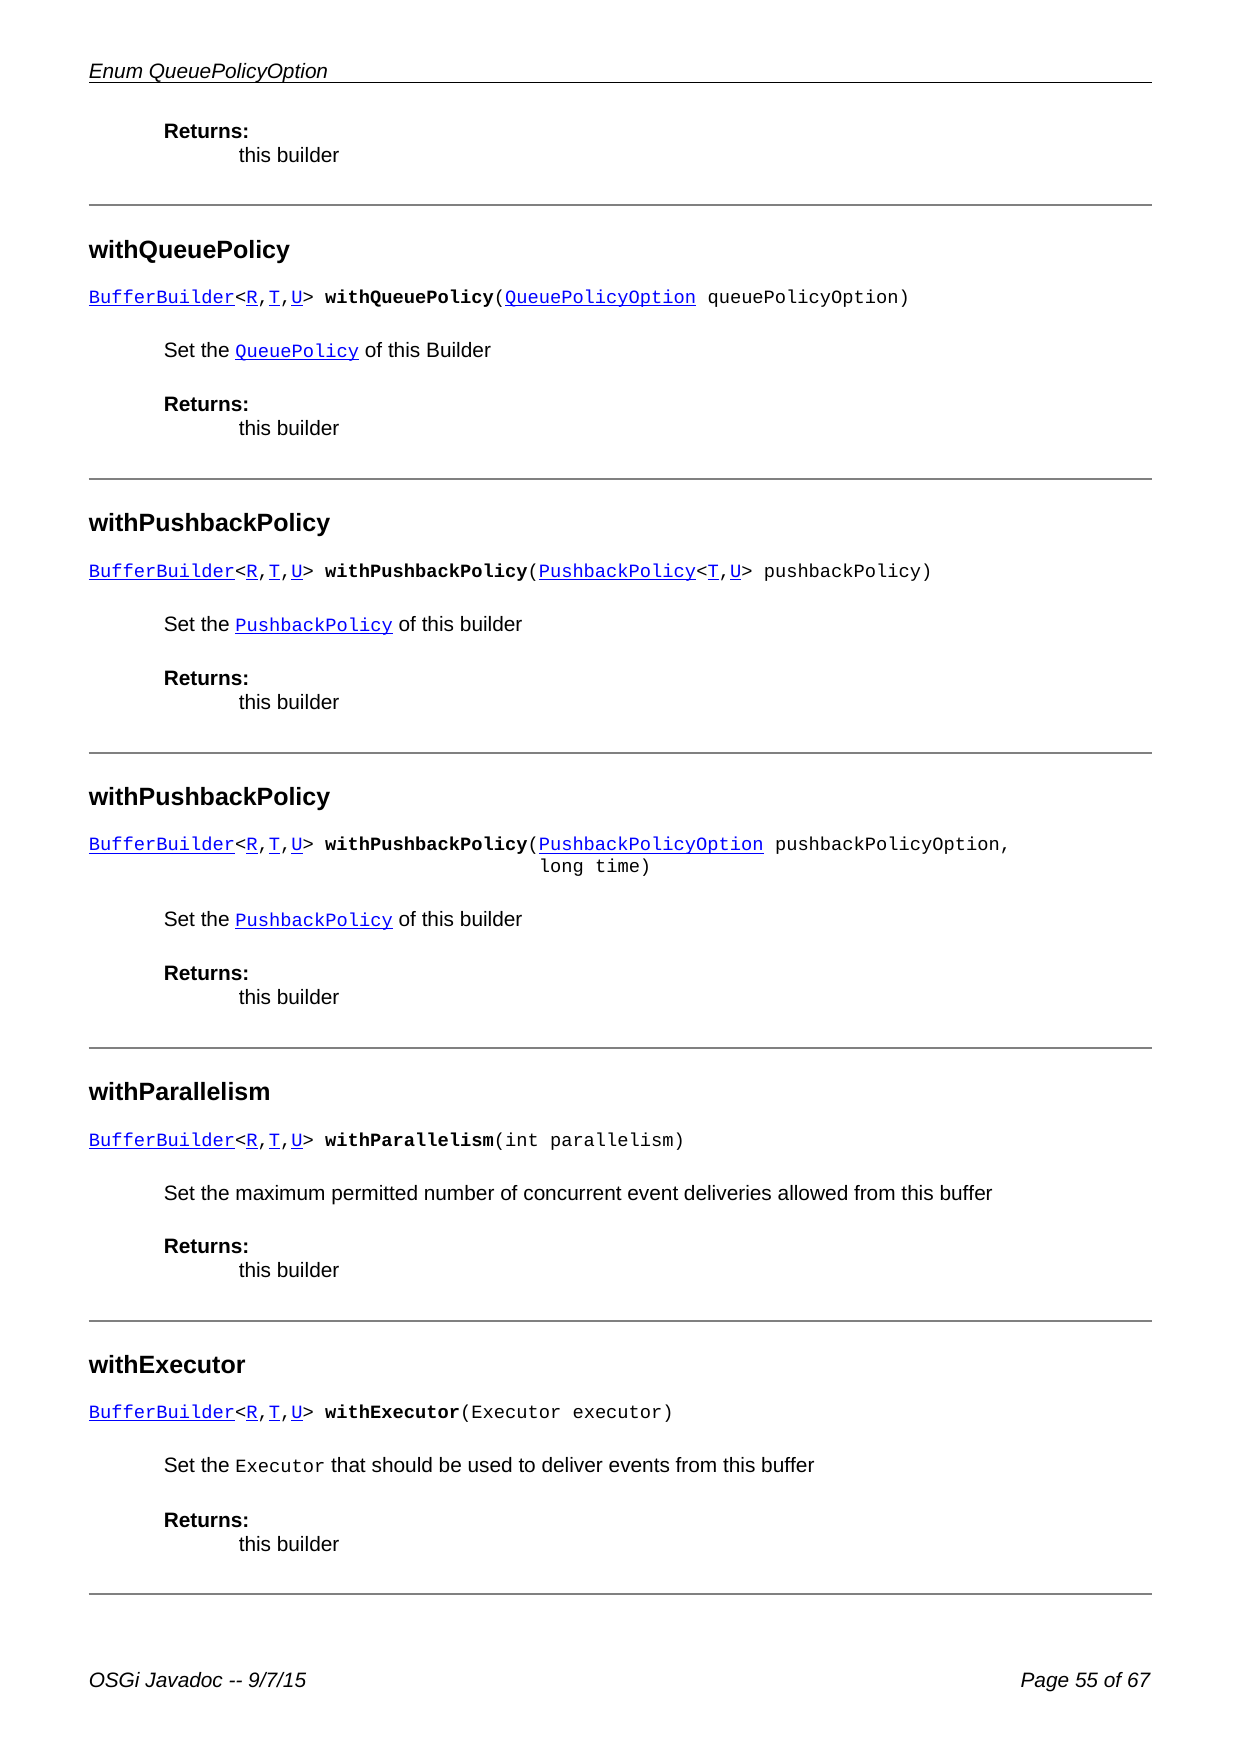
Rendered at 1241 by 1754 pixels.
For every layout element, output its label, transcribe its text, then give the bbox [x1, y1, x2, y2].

text this builder [238, 1532, 1152, 1556]
text this builder [238, 690, 1152, 714]
text BufferBuilder<R,T,U> withQueuePolicy(QueuePolicyOption queuePolicyOption) [88, 287, 1152, 309]
text this builder [238, 1258, 1152, 1282]
subtitle withParallelism [88, 1077, 1152, 1106]
subtitle withPushbackPolicy [88, 782, 1152, 811]
text Set the PushbackPolicy of this builder [163, 612, 1152, 637]
text Set the Executor that should be used to deliver events from this buffer [163, 1453, 1152, 1478]
text Set the PushbackPolicy of this builder [163, 907, 1152, 932]
text Returns: [163, 392, 1152, 416]
text Set the QueuePolicy of this Builder [163, 338, 1152, 363]
text Returns: [163, 961, 1152, 985]
text Returns: [163, 118, 1152, 142]
text Returns: [163, 1234, 1152, 1258]
text this builder [238, 416, 1152, 440]
text Returns: [163, 1508, 1152, 1532]
text Returns: [163, 666, 1152, 690]
text this builder [238, 985, 1152, 1009]
text this builder [238, 142, 1152, 166]
text BufferBuilder<R,T,U> withExecutor(Executor executor) [88, 1403, 1152, 1424]
text Set the maximum permitted number of concurrent event deliveries allowed from this buffer [163, 1181, 1152, 1205]
text BufferBuilder<R,T,U> withPushbackPolicy(PushbackPolicyOption pushbackPolicyOption, long time) [88, 835, 1152, 878]
subtitle withPushbackPolicy [88, 508, 1152, 537]
text BufferBuilder<R,T,U> withPushbackPolicy(PushbackPolicy<T,U> pushbackPolicy) [88, 561, 1152, 583]
text BufferBuilder<R,T,U> withParallelism(int parallelism) [88, 1130, 1152, 1152]
subtitle withExecutor [88, 1350, 1152, 1379]
subtitle withQueuePolicy [88, 234, 1152, 263]
